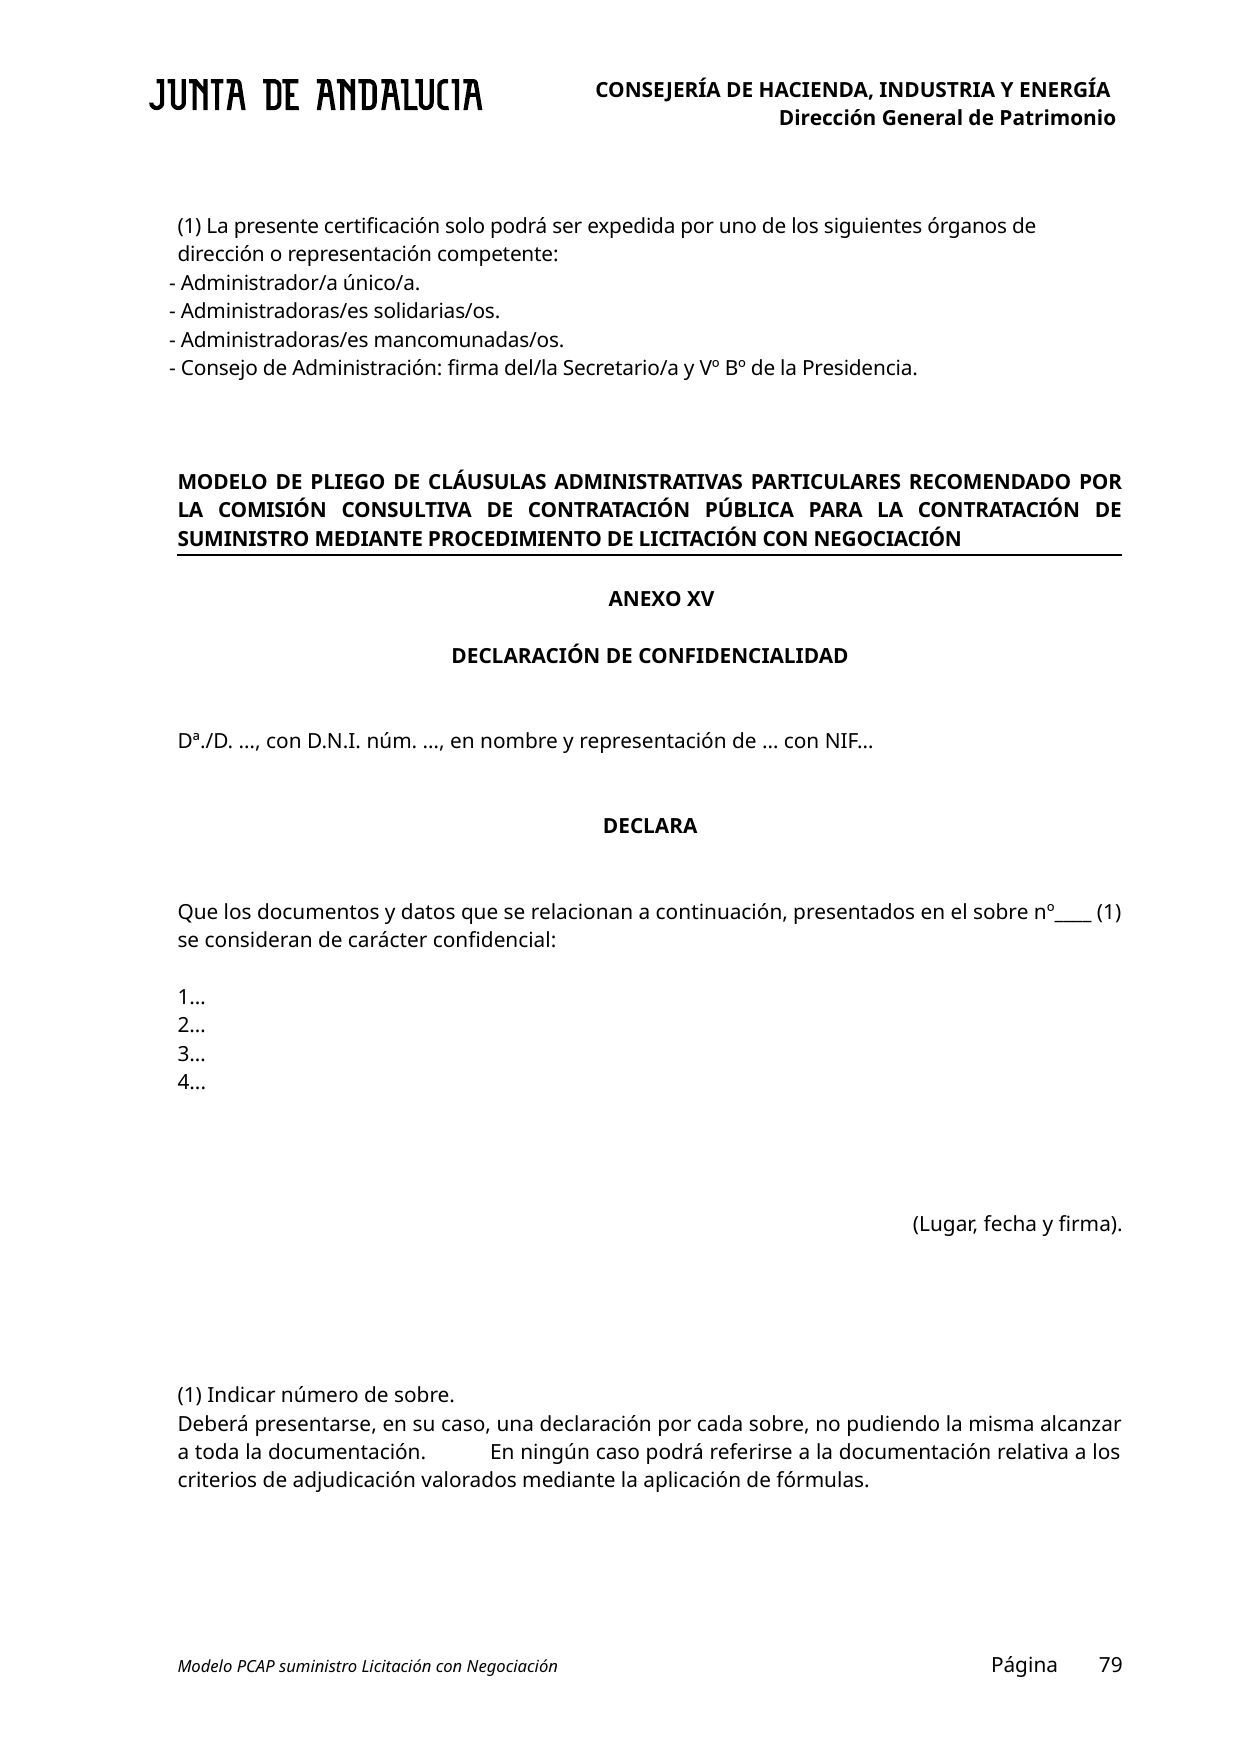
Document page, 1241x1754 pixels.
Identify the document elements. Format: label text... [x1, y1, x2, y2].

text 4... [177, 1067, 1122, 1096]
text - Administradoras/es solidarias/os. [169, 296, 1122, 325]
text Que los documentos y datos que se relacionan a continuación, presentados en el sobre nº____ (1) se consideran de carácter confidencial: [177, 897, 1122, 954]
text - Consejo de Administración: firma del/la Secretario/a y Vº Bº de la Presidencia. [169, 353, 1122, 382]
text 2… [177, 1011, 1122, 1039]
text 3… [177, 1039, 1122, 1067]
text (1) Indicar número de sobre. [177, 1380, 1122, 1409]
subtitle DECLARACIÓN DE CONFIDENCIALIDAD [177, 641, 1122, 669]
text 1… [177, 982, 1122, 1011]
text DECLARA [177, 811, 1122, 840]
text (1) La presente certificación solo podrá ser expedida por uno de los siguientes órganos de dirección o representación competente: [177, 211, 1122, 268]
text Deberá presentarse, en su caso, una declaración por cada sobre, no pudiendo la misma alcanzar a toda la documentación. En ningún caso podrá referirse a la documentación relativa a los criterios de adjudicación valorados mediante la aplicación de fórmulas. [177, 1409, 1122, 1494]
text - Administrador/a único/a. [169, 268, 1122, 296]
list MODELO DE PLIEGO DE CLÁUSULAS ADMINISTRATIVAS PARTICULARES RECOMENDADO POR LA COMISIÓN CONSULTIVA DE CONTRATACIÓN PÚBLICA PARA LA CONTRATACIÓN DE SUMINISTRO MEDIANTE PROCEDIMIENTO DE LICITACIÓN CON NEGOCIACIÓN [177, 467, 1122, 554]
text Dª./D. …, con D.N.I. núm. …, en nombre y representación de … con NIF… [177, 726, 1122, 754]
subtitle ANEXO XV [608, 584, 1240, 612]
text (Lugar, fecha y firma). [177, 1209, 1122, 1238]
text - Administradoras/es mancomunadas/os. [169, 325, 1122, 353]
